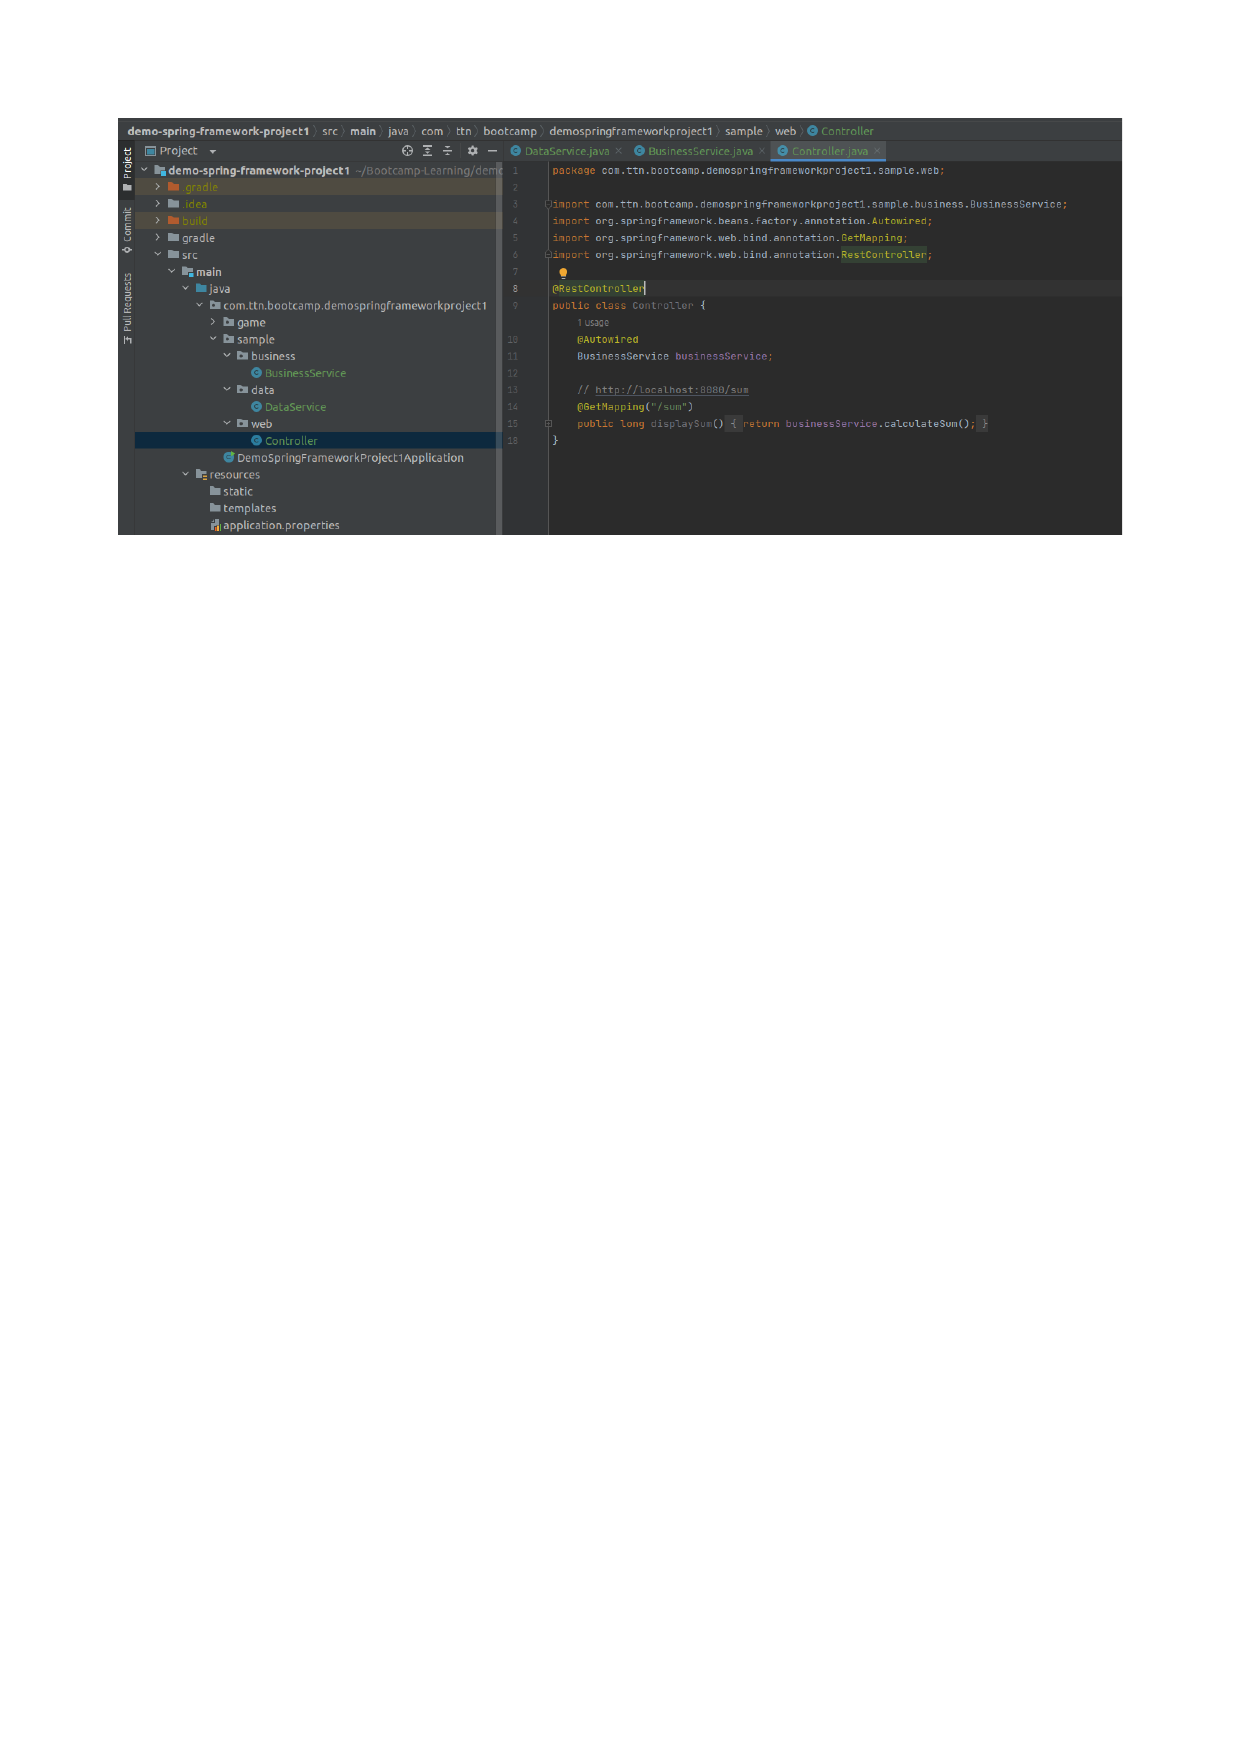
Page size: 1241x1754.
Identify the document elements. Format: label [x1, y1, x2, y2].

picture [118, 118, 1123, 535]
